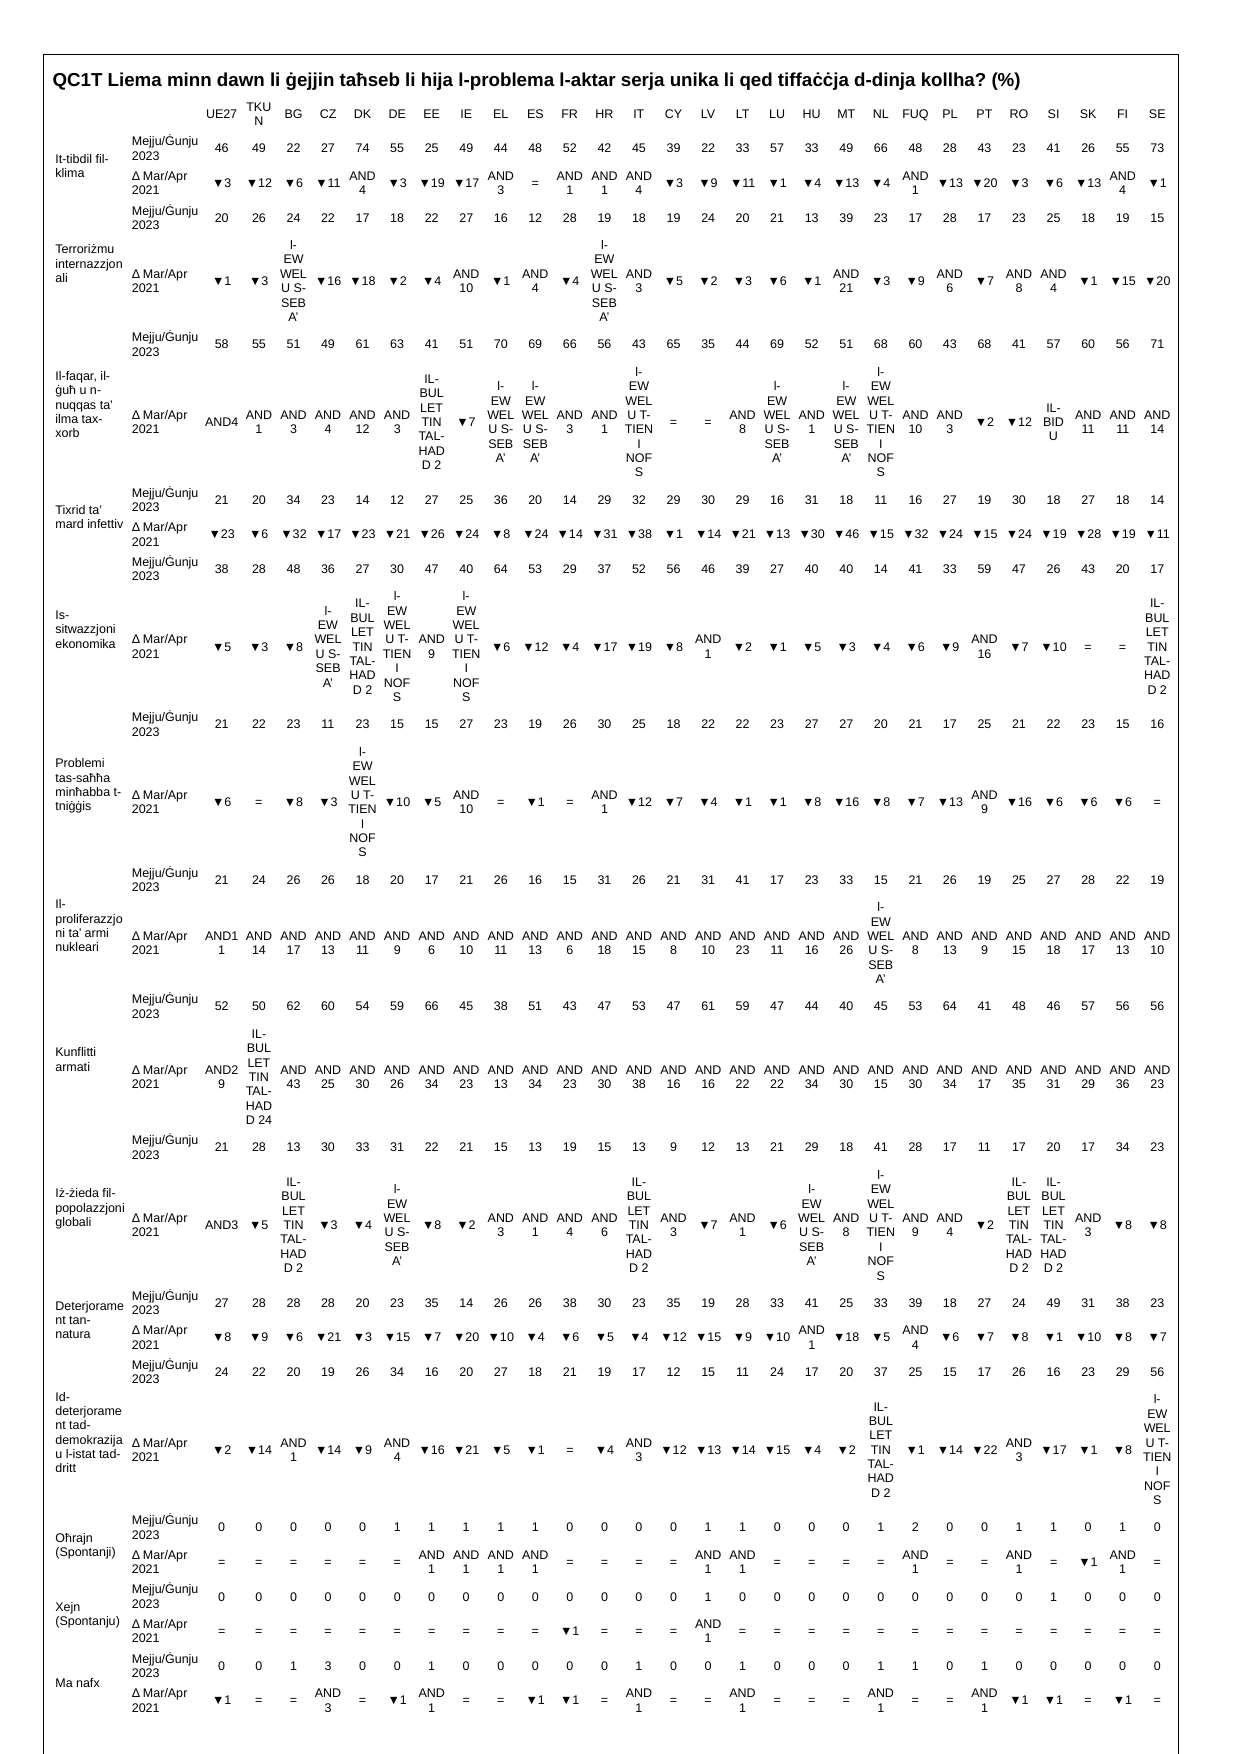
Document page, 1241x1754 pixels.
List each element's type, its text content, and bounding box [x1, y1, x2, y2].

table_cell 23 [1071, 707, 1105, 741]
table_cell ▼17 [449, 166, 483, 200]
table_cell Mejju/Ġunju 2023 [129, 1355, 201, 1389]
table_cell 28 [1071, 862, 1105, 897]
table_cell ▼1 [518, 1683, 552, 1717]
table_cell 26 [1036, 551, 1071, 586]
table_cell ▼20 [967, 166, 1001, 200]
table_cell 43 [552, 989, 587, 1023]
table_cell 48 [898, 131, 932, 166]
table_cell 17 [345, 200, 379, 235]
table_cell 17 [1071, 1130, 1105, 1164]
table_cell Il-faqar, il-ġuħ u n-nuqqas ta’ ilma tax-xorb [52, 327, 129, 482]
table_cell Δ Mar/Apr 2021 [129, 235, 201, 327]
table_cell AND34 [518, 1024, 552, 1130]
table_cell 33 [863, 1285, 898, 1320]
table_cell 23 [483, 707, 518, 741]
table_cell = [483, 1683, 518, 1717]
table_cell 13 [794, 200, 829, 235]
table_cell 0 [1105, 1648, 1140, 1683]
table_cell 22 [276, 131, 311, 166]
table_cell 52 [794, 327, 829, 361]
table_cell 12 [380, 482, 414, 517]
table_cell 27 [414, 482, 449, 517]
table_cell ▼21 [725, 517, 759, 551]
table_cell Ma nafx [52, 1648, 129, 1717]
table_cell l-EWWEL U S-SEBA’ [276, 235, 311, 327]
table_cell 35 [656, 1285, 691, 1320]
table_cell ▼4 [794, 1389, 829, 1510]
table_cell ▼3 [1001, 166, 1036, 200]
table_cell ▼17 [311, 517, 345, 551]
table_cell 20 [1105, 551, 1140, 586]
table_cell 38 [483, 989, 518, 1023]
table_cell = [552, 741, 587, 862]
table_cell 36 [483, 482, 518, 517]
table_cell 69 [518, 327, 552, 361]
table_cell AND4 [1036, 235, 1071, 327]
table_cell = [241, 1545, 276, 1579]
table_cell 33 [794, 131, 829, 166]
table_cell ▼15 [967, 517, 1001, 551]
table_cell Mejju/Ġunju 2023 [129, 1285, 201, 1320]
table_cell 68 [967, 327, 1001, 361]
table_cell Δ Mar/Apr 2021 [129, 166, 201, 200]
table_cell 30 [1001, 482, 1036, 517]
table_cell 0 [656, 1510, 691, 1544]
table_cell = [1001, 1614, 1036, 1648]
table_cell = [552, 1545, 587, 1579]
table_cell 56 [1140, 1355, 1174, 1389]
table_cell 19 [1140, 862, 1174, 897]
table_cell AND1 [587, 361, 621, 482]
table_cell 21 [201, 1130, 241, 1164]
table_cell 30 [311, 1130, 345, 1164]
table_cell 9 [656, 1130, 691, 1164]
table_cell 19 [967, 862, 1001, 897]
table_cell AND10 [449, 741, 483, 862]
table_cell 18 [1071, 200, 1105, 235]
table_cell 56 [656, 551, 691, 586]
table_cell 39 [656, 131, 691, 166]
table_cell ▼5 [656, 235, 691, 327]
table_cell AND1 [241, 361, 276, 482]
table_cell AND1 [794, 361, 829, 482]
table_cell AND9 [967, 897, 1001, 989]
table_cell 0 [621, 1510, 656, 1544]
table_cell ▼9 [933, 586, 967, 707]
table_cell 51 [449, 327, 483, 361]
table_cell 26 [483, 1285, 518, 1320]
table_cell ▼7 [691, 1165, 725, 1285]
table_cell 23 [863, 200, 898, 235]
table_cell 21 [898, 707, 932, 741]
table_cell Δ Mar/Apr 2021 [129, 517, 201, 551]
table_cell 0 [241, 1579, 276, 1614]
table_cell 1 [863, 1510, 898, 1544]
table_cell AND16 [967, 586, 1001, 707]
table_header DE [380, 96, 414, 131]
table_cell 64 [483, 551, 518, 586]
table_cell 18 [1105, 482, 1140, 517]
table_cell 28 [241, 551, 276, 586]
table_cell = [380, 1545, 414, 1579]
table_cell ▼1 [552, 1614, 587, 1648]
table_cell ▼3 [725, 235, 759, 327]
table_cell 40 [829, 989, 863, 1023]
table_cell 1 [1105, 1510, 1140, 1544]
table_cell Deterjorament tan-natura [52, 1285, 129, 1354]
table_cell 13 [276, 1130, 311, 1164]
table_cell AND4 [1105, 166, 1140, 200]
table_cell AND4 [380, 1389, 414, 1510]
table_cell 35 [691, 327, 725, 361]
table_cell 28 [311, 1285, 345, 1320]
table_cell 20 [380, 862, 414, 897]
table_cell 0 [1105, 1579, 1140, 1614]
table_cell 0 [760, 1579, 794, 1614]
table_cell 69 [760, 327, 794, 361]
table_cell AND10 [1140, 897, 1174, 989]
table_cell 30 [587, 707, 621, 741]
table_cell 32 [621, 482, 656, 517]
table_cell AND11 [201, 897, 241, 989]
table_cell AND1 [621, 1683, 656, 1717]
table_cell 17 [933, 1130, 967, 1164]
table_cell 27 [449, 200, 483, 235]
table_cell AND1 [725, 1545, 759, 1579]
table_cell = [794, 1545, 829, 1579]
table_cell ▼20 [449, 1320, 483, 1354]
table_cell 16 [898, 482, 932, 517]
table_cell 0 [414, 1579, 449, 1614]
table_cell 46 [1036, 989, 1071, 1023]
table_cell 0 [933, 1648, 967, 1683]
table_cell Mejju/Ġunju 2023 [129, 1579, 201, 1614]
table_cell 22 [1105, 862, 1140, 897]
table_cell l-EWWEL U T-TIENI NOFS [380, 586, 414, 707]
table_cell 20 [345, 1285, 379, 1320]
table_cell AND22 [760, 1024, 794, 1130]
table_cell 0 [587, 1579, 621, 1614]
table_cell 40 [794, 551, 829, 586]
table_cell 18 [380, 200, 414, 235]
table_cell ▼1 [898, 1389, 932, 1510]
table_cell IL-BULLETTIN TAL-HADD 2 [276, 1165, 311, 1285]
table_cell = [241, 1614, 276, 1648]
table_cell l-EWWEL U T-TIENI NOFS [863, 1165, 898, 1285]
table_cell AND3 [1071, 1165, 1105, 1285]
table_cell ▼6 [276, 166, 311, 200]
table_cell 0 [1140, 1579, 1174, 1614]
table_header EL [483, 96, 518, 131]
table_cell ▼5 [863, 1320, 898, 1354]
table_cell ▼13 [933, 741, 967, 862]
table_cell 0 [829, 1579, 863, 1614]
table_cell 45 [621, 131, 656, 166]
table_cell 0 [691, 1648, 725, 1683]
table_cell 29 [1105, 1355, 1140, 1389]
table_cell AND34 [933, 1024, 967, 1130]
table_cell Mejju/Ġunju 2023 [129, 1510, 201, 1544]
table_cell 28 [276, 1285, 311, 1320]
table_cell 62 [276, 989, 311, 1023]
table_cell AND15 [621, 897, 656, 989]
table_cell AND1 [794, 1320, 829, 1354]
table_cell 34 [276, 482, 311, 517]
table_cell ▼4 [863, 166, 898, 200]
table_cell = [518, 1614, 552, 1648]
table_cell AND18 [587, 897, 621, 989]
table_cell 1 [380, 1510, 414, 1544]
table_cell = [276, 1683, 311, 1717]
table_cell AND13 [933, 897, 967, 989]
table_cell 24 [691, 200, 725, 235]
table_header PT [967, 96, 1001, 131]
table_cell ▼13 [691, 1389, 725, 1510]
table_cell 0 [345, 1510, 379, 1544]
table_cell 50 [241, 989, 276, 1023]
table_cell IL-BULLETTIN TAL-HADD 24 [241, 1024, 276, 1130]
table_cell ▼18 [345, 235, 379, 327]
table_cell ▼14 [552, 517, 587, 551]
table_cell IL-BULLETTIN TAL-HADD 2 [621, 1165, 656, 1285]
table_cell ▼4 [518, 1320, 552, 1354]
table_cell = [829, 1614, 863, 1648]
table_header [52, 96, 129, 131]
table_cell l-EWWEL U S-SEBA’ [760, 361, 794, 482]
table_cell ▼1 [1071, 1545, 1105, 1579]
table_cell 17 [898, 200, 932, 235]
table_cell 52 [201, 989, 241, 1023]
table_cell ▼16 [311, 235, 345, 327]
table_cell ▼7 [656, 741, 691, 862]
table_cell = [311, 1614, 345, 1648]
table_cell 25 [1001, 862, 1036, 897]
table_cell IL-BULLETTIN TAL-HADD 2 [1036, 1165, 1071, 1285]
table_cell l-EWWEL U T-TIENI NOFS [621, 361, 656, 482]
table_cell 21 [552, 1355, 587, 1389]
table_header ES [518, 96, 552, 131]
table_cell 0 [1071, 1648, 1105, 1683]
table_cell ▼14 [725, 1389, 759, 1510]
table_cell = [276, 1614, 311, 1648]
table_cell Mejju/Ġunju 2023 [129, 200, 201, 235]
table_cell AND3 [201, 1165, 241, 1285]
table_cell AND3 [552, 361, 587, 482]
table_cell AND6 [414, 897, 449, 989]
table_cell 47 [1001, 551, 1036, 586]
table_cell 27 [201, 1285, 241, 1320]
table_cell 29 [794, 1130, 829, 1164]
table_cell l-EWWEL U S-SEBA’ [587, 235, 621, 327]
table_cell 1 [483, 1510, 518, 1544]
table_cell ▼6 [760, 235, 794, 327]
table_cell ▼3 [863, 235, 898, 327]
table_cell 0 [587, 1648, 621, 1683]
table_cell ▼8 [1105, 1165, 1140, 1285]
table_cell = [1071, 1614, 1105, 1648]
table_cell 27 [483, 1355, 518, 1389]
table_cell 17 [933, 707, 967, 741]
table_cell 23 [1140, 1285, 1174, 1320]
table_cell ▼3 [241, 586, 276, 707]
table_cell AND1 [518, 1545, 552, 1579]
table_cell Δ Mar/Apr 2021 [129, 1320, 201, 1354]
table_cell ▼1 [1071, 1389, 1105, 1510]
table_cell ▼1 [1140, 166, 1174, 200]
table_cell 23 [621, 1285, 656, 1320]
table_header IT [621, 96, 656, 131]
table_cell ▼2 [725, 586, 759, 707]
table_header FR [552, 96, 587, 131]
table_cell = [483, 741, 518, 862]
table_cell 49 [241, 131, 276, 166]
table_cell AND4 [345, 166, 379, 200]
table_cell 59 [725, 989, 759, 1023]
table_cell AND23 [1140, 1024, 1174, 1130]
table_header EE [414, 96, 449, 131]
table_cell 23 [760, 707, 794, 741]
table_cell 15 [414, 707, 449, 741]
table_header PL [933, 96, 967, 131]
table_cell 1 [276, 1648, 311, 1683]
table_cell 31 [380, 1130, 414, 1164]
table_cell 41 [1001, 327, 1036, 361]
table_cell ▼1 [1001, 1683, 1036, 1717]
table_cell 43 [621, 327, 656, 361]
table_cell ▼4 [552, 235, 587, 327]
table_cell AND4 [311, 361, 345, 482]
table_cell ▼7 [1140, 1320, 1174, 1354]
table_cell 17 [967, 1355, 1001, 1389]
table_cell ▼10 [1071, 1320, 1105, 1354]
table_cell = [201, 1545, 241, 1579]
table_cell 22 [241, 707, 276, 741]
table_cell 33 [725, 131, 759, 166]
table_cell ▼21 [380, 517, 414, 551]
table_cell 15 [483, 1130, 518, 1164]
table_cell = [933, 1545, 967, 1579]
table_cell 33 [829, 862, 863, 897]
table_cell 18 [345, 862, 379, 897]
table_cell 0 [760, 1510, 794, 1544]
table_cell AND1 [725, 1165, 759, 1285]
table_cell AND3 [276, 361, 311, 482]
table_cell 0 [380, 1579, 414, 1614]
table_cell IL-BULLETTIN TAL-HADD 2 [414, 361, 449, 482]
table_cell 21 [898, 862, 932, 897]
table_header SK [1071, 96, 1105, 131]
table_cell l-EWWEL U S-SEBA’ [863, 897, 898, 989]
table_cell 0 [1140, 1648, 1174, 1683]
table_cell AND30 [829, 1024, 863, 1130]
table_cell 11 [725, 1355, 759, 1389]
table_cell 18 [829, 482, 863, 517]
table_cell 57 [760, 131, 794, 166]
table_cell ▼3 [201, 166, 241, 200]
table_cell 22 [311, 200, 345, 235]
table_cell 63 [380, 327, 414, 361]
table_cell Δ Mar/Apr 2021 [129, 1165, 201, 1285]
table_cell AND1 [691, 586, 725, 707]
table_cell l-EWWEL U S-SEBA’ [483, 361, 518, 482]
table_cell ▼3 [241, 235, 276, 327]
table_cell = [1105, 586, 1140, 707]
table_cell 39 [829, 200, 863, 235]
table_cell ▼3 [311, 741, 345, 862]
table_cell ▼8 [414, 1165, 449, 1285]
table_cell 20 [201, 200, 241, 235]
table_cell = [587, 1683, 621, 1717]
table_cell ▼4 [621, 1320, 656, 1354]
table_cell IL-BULLETTIN TAL-HADD 2 [345, 586, 379, 707]
table_cell Δ Mar/Apr 2021 [129, 586, 201, 707]
table_cell ▼1 [552, 1683, 587, 1717]
table_cell ▼7 [967, 1320, 1001, 1354]
table_cell ▼1 [201, 235, 241, 327]
table_cell ▼5 [414, 741, 449, 862]
table_cell l-EWWEL U T-TIENI NOFS [1140, 1389, 1174, 1510]
table_cell ▼12 [1001, 361, 1036, 482]
table_cell = [1105, 1614, 1140, 1648]
table_cell ▼10 [483, 1320, 518, 1354]
table_cell 27 [311, 131, 345, 166]
table_cell 38 [1105, 1285, 1140, 1320]
table_cell 17 [1001, 1130, 1036, 1164]
table_cell 41 [414, 327, 449, 361]
table_cell 0 [241, 1510, 276, 1544]
table_cell 38 [552, 1285, 587, 1320]
table_cell = [621, 1614, 656, 1648]
table_cell AND35 [1001, 1024, 1036, 1130]
table_cell 21 [760, 200, 794, 235]
table_cell ▼5 [794, 586, 829, 707]
table_cell = [691, 1683, 725, 1717]
table_cell 41 [725, 862, 759, 897]
table_cell 0 [276, 1579, 311, 1614]
table_cell 18 [621, 200, 656, 235]
table_cell Mejju/Ġunju 2023 [129, 862, 201, 897]
table_cell 24 [1001, 1285, 1036, 1320]
table_cell 22 [725, 707, 759, 741]
table_cell ▼21 [311, 1320, 345, 1354]
table_cell AND1 [414, 1545, 449, 1579]
table_cell AND3 [380, 361, 414, 482]
table_cell 14 [1140, 482, 1174, 517]
table_cell AND29 [1071, 1024, 1105, 1130]
table_cell 36 [311, 551, 345, 586]
table_cell ▼28 [1071, 517, 1105, 551]
table_cell 15 [587, 1130, 621, 1164]
table_cell 54 [345, 989, 379, 1023]
table_cell 25 [967, 707, 1001, 741]
table_cell 16 [1140, 707, 1174, 741]
table_cell ▼11 [311, 166, 345, 200]
table_cell l-EWWEL U S-SEBA’ [518, 361, 552, 482]
table_cell 56 [1105, 989, 1140, 1023]
table_cell 11 [311, 707, 345, 741]
table_cell 39 [898, 1285, 932, 1320]
table_cell 26 [276, 862, 311, 897]
table_cell AND9 [414, 586, 449, 707]
table_cell 41 [898, 551, 932, 586]
table_cell 55 [241, 327, 276, 361]
table_cell ▼7 [449, 361, 483, 482]
table_cell AND8 [725, 361, 759, 482]
table_header LT [725, 96, 759, 131]
table_cell 24 [276, 200, 311, 235]
table_cell AND1 [1001, 1545, 1036, 1579]
table_cell AND17 [1071, 897, 1105, 989]
table_cell AND1 [691, 1614, 725, 1648]
table_cell 21 [201, 707, 241, 741]
table_cell AND3 [483, 166, 518, 200]
table_cell 41 [967, 989, 1001, 1023]
table_cell = [414, 1614, 449, 1648]
table_cell Mejju/Ġunju 2023 [129, 551, 201, 586]
table_cell AND1 [967, 1683, 1001, 1717]
table_cell ▼10 [1036, 586, 1071, 707]
table_cell AND4 [933, 1165, 967, 1285]
table_cell ▼8 [483, 517, 518, 551]
table_cell = [1071, 1683, 1105, 1717]
table_cell 22 [691, 131, 725, 166]
table_cell ▼24 [518, 517, 552, 551]
table_cell 26 [241, 200, 276, 235]
table_cell 0 [483, 1648, 518, 1683]
table_cell 0 [1001, 1648, 1036, 1683]
table_cell ▼12 [241, 166, 276, 200]
table_cell 61 [691, 989, 725, 1023]
table_cell 0 [380, 1648, 414, 1683]
table_cell It-tibdil fil-klima [52, 131, 129, 200]
table_cell = [1036, 1545, 1071, 1579]
table_cell ▼14 [241, 1389, 276, 1510]
table_cell AND3 [656, 1165, 691, 1285]
table_cell 2 [898, 1510, 932, 1544]
table_cell 1 [414, 1648, 449, 1683]
table_cell 21 [449, 862, 483, 897]
table_cell Id-deterjorament tad-demokrazija u l-istat tad-dritt [52, 1355, 129, 1510]
table_cell 0 [201, 1510, 241, 1544]
table_cell ▼16 [414, 1389, 449, 1510]
table_cell 15 [691, 1355, 725, 1389]
table_cell ▼32 [898, 517, 932, 551]
table_cell 44 [794, 989, 829, 1023]
table_cell 27 [794, 707, 829, 741]
table_cell 25 [829, 1285, 863, 1320]
table_cell = [933, 1683, 967, 1717]
table_cell 20 [863, 707, 898, 741]
table_cell = [933, 1614, 967, 1648]
table_cell 0 [345, 1648, 379, 1683]
table_cell 26 [345, 1355, 379, 1389]
table_cell 0 [1036, 1648, 1071, 1683]
table_cell 0 [933, 1579, 967, 1614]
text QC1T Liema minn dawn li ġejjin taħseb li hija l-problema l-aktar serja unika li qed tiffaċċja d-dinja kollha? (%) [52, 69, 1169, 91]
table_cell 20 [1036, 1130, 1071, 1164]
table_cell ▼8 [201, 1320, 241, 1354]
table_cell 14 [863, 551, 898, 586]
table_cell = [241, 741, 276, 862]
table_cell 0 [276, 1510, 311, 1544]
table_cell ▼3 [829, 586, 863, 707]
table_cell 1 [725, 1510, 759, 1544]
table_cell 0 [449, 1579, 483, 1614]
table_cell ▼12 [656, 1320, 691, 1354]
table_cell 22 [241, 1355, 276, 1389]
table_cell 51 [276, 327, 311, 361]
table_cell ▼8 [276, 741, 311, 862]
table_cell = [656, 1545, 691, 1579]
table_cell ▼16 [1001, 741, 1036, 862]
table_cell 43 [933, 327, 967, 361]
table_cell 23 [1001, 200, 1036, 235]
table_cell 37 [587, 551, 621, 586]
table_cell 74 [345, 131, 379, 166]
table_cell AND1 [725, 1683, 759, 1717]
table_cell 13 [725, 1130, 759, 1164]
table_cell ▼16 [829, 741, 863, 862]
table_cell ▼2 [449, 1165, 483, 1285]
table_cell 16 [483, 200, 518, 235]
table_cell 49 [1036, 1285, 1071, 1320]
table_cell ▼15 [863, 517, 898, 551]
table_cell 33 [760, 1285, 794, 1320]
table_cell 56 [587, 327, 621, 361]
table_cell ▼7 [898, 741, 932, 862]
table_cell 33 [345, 1130, 379, 1164]
table_cell 0 [345, 1579, 379, 1614]
table_cell 66 [552, 327, 587, 361]
table_cell ▼21 [449, 1389, 483, 1510]
table_cell ▼9 [898, 235, 932, 327]
table_cell 0 [967, 1579, 1001, 1614]
table_cell IL-BIDU [1036, 361, 1071, 482]
table_cell AND31 [1036, 1024, 1071, 1130]
table_header RO [1001, 96, 1036, 131]
table_header DK [345, 96, 379, 131]
table_cell 58 [201, 327, 241, 361]
table_cell ▼2 [967, 361, 1001, 482]
table_cell ▼18 [829, 1320, 863, 1354]
table_cell ▼1 [1036, 1683, 1071, 1717]
table_cell 27 [829, 707, 863, 741]
table_cell ▼14 [933, 1389, 967, 1510]
table_cell = [760, 1614, 794, 1648]
table_cell Δ Mar/Apr 2021 [129, 1614, 201, 1648]
table_cell 27 [760, 551, 794, 586]
table_cell 0 [725, 1579, 759, 1614]
table_cell AND1 [483, 1545, 518, 1579]
table_cell 48 [276, 551, 311, 586]
table_cell AND22 [725, 1024, 759, 1130]
table_cell 15 [1105, 707, 1140, 741]
table_cell ▼19 [414, 166, 449, 200]
table_cell 0 [794, 1510, 829, 1544]
table_cell AND23 [725, 897, 759, 989]
table_cell AND29 [201, 1024, 241, 1130]
table_cell 27 [1071, 482, 1105, 517]
table_cell AND1 [898, 166, 932, 200]
table_cell ▼1 [1071, 235, 1105, 327]
table_cell AND34 [414, 1024, 449, 1130]
table_cell 23 [1140, 1130, 1174, 1164]
table_cell 0 [1071, 1579, 1105, 1614]
table_cell ▼15 [760, 1389, 794, 1510]
table_cell Terroriżmu internazzjonali [52, 200, 129, 327]
table_cell 0 [621, 1579, 656, 1614]
table_cell ▼1 [1105, 1683, 1140, 1717]
table_cell 30 [587, 1285, 621, 1320]
table_cell ▼1 [760, 741, 794, 862]
table_cell 0 [587, 1510, 621, 1544]
table_cell 22 [1036, 707, 1071, 741]
table_cell Mejju/Ġunju 2023 [129, 131, 201, 166]
table_cell = [587, 1545, 621, 1579]
table_cell 29 [656, 482, 691, 517]
table_cell ▼46 [829, 517, 863, 551]
table_cell 0 [1140, 1510, 1174, 1544]
table_cell 33 [933, 551, 967, 586]
table_cell ▼2 [691, 235, 725, 327]
table_cell 27 [449, 707, 483, 741]
table_cell 28 [241, 1130, 276, 1164]
table_cell 47 [760, 989, 794, 1023]
table_cell AND4 [518, 235, 552, 327]
table_cell 16 [760, 482, 794, 517]
table_cell ▼19 [1036, 517, 1071, 551]
table_cell 31 [794, 482, 829, 517]
table_cell 71 [1140, 327, 1174, 361]
table_cell = [760, 1683, 794, 1717]
table_cell 28 [241, 1285, 276, 1320]
table_cell AND13 [518, 897, 552, 989]
table_cell = [1140, 1545, 1174, 1579]
table_cell ▼7 [1001, 586, 1036, 707]
table_cell 28 [933, 200, 967, 235]
table_cell 15 [933, 1355, 967, 1389]
table_cell AND14 [241, 897, 276, 989]
table_cell 65 [656, 327, 691, 361]
table_cell ▼1 [201, 1683, 241, 1717]
table_cell ▼32 [276, 517, 311, 551]
table_cell AND3 [311, 1683, 345, 1717]
table_cell Oħrajn (Spontanji) [52, 1510, 129, 1579]
table_cell Mejju/Ġunju 2023 [129, 707, 201, 741]
table_cell AND4 [621, 166, 656, 200]
table_cell AND11 [1105, 361, 1140, 482]
table_cell AND9 [898, 1165, 932, 1285]
table_cell ▼12 [656, 1389, 691, 1510]
table_cell 40 [829, 551, 863, 586]
table_cell ▼2 [201, 1389, 241, 1510]
table_cell 48 [518, 131, 552, 166]
table_cell = [725, 1614, 759, 1648]
table_cell 15 [380, 707, 414, 741]
table_cell AND12 [345, 361, 379, 482]
table_cell AND3 [621, 235, 656, 327]
table_cell ▼11 [725, 166, 759, 200]
table_cell 0 [794, 1648, 829, 1683]
table_cell 17 [794, 1355, 829, 1389]
table_cell ▼6 [1036, 741, 1071, 862]
table_header LV [691, 96, 725, 131]
table_cell AND1 [414, 1683, 449, 1717]
table_cell 28 [898, 1130, 932, 1164]
table_header FI [1105, 96, 1140, 131]
table_cell = [829, 1683, 863, 1717]
table_cell AND9 [380, 897, 414, 989]
table_cell 61 [345, 327, 379, 361]
table_cell 26 [621, 862, 656, 897]
table_cell 49 [311, 327, 345, 361]
table_cell ▼15 [691, 1320, 725, 1354]
table_cell Δ Mar/Apr 2021 [129, 741, 201, 862]
table_cell 23 [794, 862, 829, 897]
table_cell 19 [691, 1285, 725, 1320]
table_cell 47 [656, 989, 691, 1023]
table_cell 1 [967, 1648, 1001, 1683]
table_cell AND1 [898, 1545, 932, 1579]
table_cell = [898, 1683, 932, 1717]
table_cell ▼4 [345, 1165, 379, 1285]
table_cell 55 [1105, 131, 1140, 166]
table_cell = [967, 1614, 1001, 1648]
table_cell 28 [933, 131, 967, 166]
table_cell = [380, 1614, 414, 1648]
table_cell IL-BULLETTIN TAL-HADD 2 [863, 1389, 898, 1510]
table_cell ▼8 [1105, 1389, 1140, 1510]
table_cell = [967, 1545, 1001, 1579]
table_cell AND15 [863, 1024, 898, 1130]
table_cell 0 [552, 1648, 587, 1683]
table_cell = [1071, 586, 1105, 707]
table_cell 22 [414, 200, 449, 235]
table_cell 59 [380, 989, 414, 1023]
table_cell l-EWWEL U S-SEBA’ [380, 1165, 414, 1285]
table_cell 0 [483, 1579, 518, 1614]
table_cell ▼12 [518, 586, 552, 707]
table_cell = [621, 1545, 656, 1579]
table_cell l-EWWEL U S-SEBA’ [829, 361, 863, 482]
table_cell 21 [201, 482, 241, 517]
table_cell AND3 [933, 361, 967, 482]
table_cell = [449, 1614, 483, 1648]
table_cell 20 [518, 482, 552, 517]
table_cell AND8 [1001, 235, 1036, 327]
table_cell 20 [449, 1355, 483, 1389]
table_cell 1 [691, 1510, 725, 1544]
table_cell = [863, 1614, 898, 1648]
table_cell 31 [1071, 1285, 1105, 1320]
table_cell 26 [1001, 1355, 1036, 1389]
table_cell ▼24 [449, 517, 483, 551]
table_cell 0 [201, 1648, 241, 1683]
table_header TKUN [241, 96, 276, 131]
table_cell AND9 [967, 741, 1001, 862]
table_cell 1 [1036, 1510, 1071, 1544]
table_cell ▼38 [621, 517, 656, 551]
table_cell 55 [380, 131, 414, 166]
table_cell 0 [449, 1648, 483, 1683]
table_cell 0 [311, 1579, 345, 1614]
table_cell ▼3 [311, 1165, 345, 1285]
table_cell ▼3 [656, 166, 691, 200]
table_cell = [345, 1614, 379, 1648]
table_cell 15 [1140, 200, 1174, 235]
table_cell ▼17 [587, 586, 621, 707]
table_cell 51 [829, 327, 863, 361]
table_cell ▼1 [725, 741, 759, 862]
table_cell ▼1 [656, 517, 691, 551]
table_cell ▼24 [1001, 517, 1036, 551]
table_cell = [1140, 741, 1174, 862]
table_cell AND8 [656, 897, 691, 989]
table_header UE27 [201, 96, 241, 131]
table_cell AND1 [449, 1545, 483, 1579]
table_cell 11 [967, 1130, 1001, 1164]
table_cell ▼8 [1001, 1320, 1036, 1354]
table_cell AND10 [898, 361, 932, 482]
table_cell AND13 [1105, 897, 1140, 989]
table_cell 23 [380, 1285, 414, 1320]
table_cell = [518, 166, 552, 200]
table_cell 29 [552, 551, 587, 586]
table_cell ▼1 [518, 1389, 552, 1510]
table_cell 43 [967, 131, 1001, 166]
table_cell 17 [621, 1355, 656, 1389]
table_cell 26 [311, 862, 345, 897]
table_cell 60 [898, 327, 932, 361]
table_cell 0 [967, 1510, 1001, 1544]
table_cell 12 [518, 200, 552, 235]
table_cell 1 [621, 1648, 656, 1683]
table_cell = [863, 1545, 898, 1579]
table_cell Mejju/Ġunju 2023 [129, 327, 201, 361]
table_cell ▼10 [760, 1320, 794, 1354]
table_cell AND8 [829, 1165, 863, 1285]
table_cell ▼2 [829, 1389, 863, 1510]
table_cell 27 [933, 482, 967, 517]
table_cell AND3 [1001, 1389, 1036, 1510]
table_cell ▼4 [863, 586, 898, 707]
table_cell ▼6 [483, 586, 518, 707]
table_cell Δ Mar/Apr 2021 [129, 897, 201, 989]
table_cell 26 [518, 1285, 552, 1320]
table_cell 0 [829, 1510, 863, 1544]
table_cell ▼8 [656, 586, 691, 707]
table_cell 52 [552, 131, 587, 166]
table_cell 0 [1071, 1510, 1105, 1544]
table_cell 19 [967, 482, 1001, 517]
table_cell AND16 [794, 897, 829, 989]
table_cell 39 [725, 551, 759, 586]
table_cell 44 [483, 131, 518, 166]
table_cell 1 [449, 1510, 483, 1544]
table_cell AND4 [552, 1165, 587, 1285]
table_cell 15 [863, 862, 898, 897]
table_cell 17 [967, 200, 1001, 235]
table_cell 47 [587, 989, 621, 1023]
table_cell ▼2 [967, 1165, 1001, 1285]
table_cell ▼26 [414, 517, 449, 551]
table_cell AND30 [345, 1024, 379, 1130]
table_cell 14 [449, 1285, 483, 1320]
table_cell 1 [863, 1648, 898, 1683]
table_cell AND1 [276, 1389, 311, 1510]
table_cell AND10 [449, 897, 483, 989]
table_cell 23 [1001, 131, 1036, 166]
table_cell ▼5 [201, 586, 241, 707]
table_cell 30 [380, 551, 414, 586]
table_cell 23 [311, 482, 345, 517]
table_cell 1 [1001, 1510, 1036, 1544]
table_cell 16 [518, 862, 552, 897]
table_cell 1 [691, 1579, 725, 1614]
table_cell Δ Mar/Apr 2021 [129, 1683, 201, 1717]
table_cell ▼1 [518, 741, 552, 862]
table_cell 0 [1001, 1579, 1036, 1614]
table_cell ▼19 [621, 586, 656, 707]
table_cell Δ Mar/Apr 2021 [129, 361, 201, 482]
table_cell 13 [518, 1130, 552, 1164]
table_cell ▼4 [587, 1389, 621, 1510]
table_cell 26 [552, 707, 587, 741]
table_cell 20 [276, 1355, 311, 1389]
table_cell ▼15 [1105, 235, 1140, 327]
table_cell ▼4 [794, 166, 829, 200]
table_cell 41 [1036, 131, 1071, 166]
table_cell Il-proliferazzjoni ta’ armi nukleari [52, 862, 129, 989]
table_cell ▼3 [345, 1320, 379, 1354]
table_cell ▼13 [933, 166, 967, 200]
table_cell 46 [691, 551, 725, 586]
table_cell AND11 [760, 897, 794, 989]
table_cell ▼4 [552, 586, 587, 707]
table_cell ▼5 [241, 1165, 276, 1285]
table_cell 53 [621, 989, 656, 1023]
table_header HU [794, 96, 829, 131]
table_cell = [898, 1614, 932, 1648]
table_cell 37 [863, 1355, 898, 1389]
table_cell AND18 [1036, 897, 1071, 989]
table_header NL [863, 96, 898, 131]
table_cell AND36 [1105, 1024, 1140, 1130]
table_cell ▼2 [380, 235, 414, 327]
table_cell ▼14 [691, 517, 725, 551]
table_cell 0 [241, 1648, 276, 1683]
table_cell Δ Mar/Apr 2021 [129, 1024, 201, 1130]
table_cell = [794, 1683, 829, 1717]
table_cell 23 [345, 707, 379, 741]
table_cell ▼1 [483, 235, 518, 327]
table_cell 0 [518, 1579, 552, 1614]
table_cell AND26 [829, 897, 863, 989]
table_cell 40 [449, 551, 483, 586]
table_cell ▼5 [483, 1389, 518, 1510]
table_header BG [276, 96, 311, 131]
table_cell 48 [1001, 989, 1036, 1023]
table_cell 23 [276, 707, 311, 741]
table_cell 19 [552, 1130, 587, 1164]
table_cell = [760, 1545, 794, 1579]
table_cell 18 [656, 707, 691, 741]
table_cell 26 [483, 862, 518, 897]
table_cell 49 [829, 131, 863, 166]
table_cell ▼6 [276, 1320, 311, 1354]
table_cell 17 [1140, 551, 1174, 586]
table_cell 31 [587, 862, 621, 897]
table_header IE [449, 96, 483, 131]
table_cell AND23 [449, 1024, 483, 1130]
table_cell 41 [863, 1130, 898, 1164]
table_cell 24 [760, 1355, 794, 1389]
table_cell ▼15 [380, 1320, 414, 1354]
table_cell AND6 [933, 235, 967, 327]
table_cell ▼1 [760, 586, 794, 707]
table_cell IL-BULLETTIN TAL-HADD 2 [1140, 586, 1174, 707]
table_cell 19 [587, 200, 621, 235]
table_cell 0 [863, 1579, 898, 1614]
table_cell 14 [552, 482, 587, 517]
table_cell 66 [863, 131, 898, 166]
table_cell 16 [414, 1355, 449, 1389]
table_cell 68 [863, 327, 898, 361]
table_cell ▼9 [345, 1389, 379, 1510]
table_cell AND1 [518, 1165, 552, 1285]
table_cell Mejju/Ġunju 2023 [129, 989, 201, 1023]
table_cell 56 [1140, 989, 1174, 1023]
table_cell 14 [345, 482, 379, 517]
table_cell ▼1 [380, 1683, 414, 1717]
table_cell 57 [1071, 989, 1105, 1023]
table_cell 0 [552, 1510, 587, 1544]
table_cell ▼20 [1140, 235, 1174, 327]
table_cell Mejju/Ġunju 2023 [129, 1648, 201, 1683]
table_header CY [656, 96, 691, 131]
table_cell 59 [967, 551, 1001, 586]
table_cell AND16 [691, 1024, 725, 1130]
table_cell ▼13 [829, 166, 863, 200]
table_cell AND23 [552, 1024, 587, 1130]
table_cell 1 [414, 1510, 449, 1544]
table_cell 25 [898, 1355, 932, 1389]
table_cell AND30 [898, 1024, 932, 1130]
table_cell ▼7 [967, 235, 1001, 327]
table_cell 34 [380, 1355, 414, 1389]
table_cell 25 [414, 131, 449, 166]
table_cell 18 [829, 1130, 863, 1164]
table_cell ▼23 [345, 517, 379, 551]
table_cell 30 [691, 482, 725, 517]
table_cell ▼8 [1105, 1320, 1140, 1354]
table_cell AND14 [1140, 361, 1174, 482]
table_cell 28 [552, 200, 587, 235]
table_cell = [691, 361, 725, 482]
table_cell 45 [449, 989, 483, 1023]
table_cell 60 [311, 989, 345, 1023]
table_cell 11 [863, 482, 898, 517]
table_cell 47 [414, 551, 449, 586]
table_cell 60 [1071, 327, 1105, 361]
table_cell ▼19 [1105, 517, 1140, 551]
table_cell ▼6 [1036, 166, 1071, 200]
table_cell 70 [483, 327, 518, 361]
table_cell 20 [725, 200, 759, 235]
table_cell 0 [829, 1648, 863, 1683]
table_cell AND11 [345, 897, 379, 989]
table_cell AND15 [1001, 897, 1036, 989]
table_cell AND1 [587, 741, 621, 862]
table_cell ▼9 [691, 166, 725, 200]
table_cell ▼22 [967, 1389, 1001, 1510]
table_cell Mejju/Ġunju 2023 [129, 482, 201, 517]
table_cell = [241, 1683, 276, 1717]
table_cell 16 [1036, 1355, 1071, 1389]
table_cell = [483, 1614, 518, 1648]
table_cell 19 [311, 1355, 345, 1389]
table_cell 0 [760, 1648, 794, 1683]
table_header [129, 96, 201, 131]
table_cell 0 [794, 1579, 829, 1614]
table_cell AND21 [829, 235, 863, 327]
table_cell AND13 [311, 897, 345, 989]
table_cell = [345, 1545, 379, 1579]
table_cell 73 [1140, 131, 1174, 166]
table_cell ▼12 [621, 741, 656, 862]
table_cell 21 [1001, 707, 1036, 741]
table_cell 22 [414, 1130, 449, 1164]
table_cell 24 [241, 862, 276, 897]
table_cell AND11 [483, 897, 518, 989]
table_cell = [1036, 1614, 1071, 1648]
table_cell AND1 [587, 166, 621, 200]
table_cell 12 [656, 1355, 691, 1389]
table_cell 44 [725, 327, 759, 361]
table_cell ▼6 [1105, 741, 1140, 862]
table_cell AND1 [863, 1683, 898, 1717]
table_cell 1 [1036, 1579, 1071, 1614]
table_cell Problemi tas-saħħa minħabba t-tniġġis [52, 707, 129, 862]
table_cell 25 [1036, 200, 1071, 235]
table_cell 1 [898, 1648, 932, 1683]
table_cell = [345, 1683, 379, 1717]
table_cell 19 [518, 707, 552, 741]
table_cell AND3 [621, 1389, 656, 1510]
table_cell AND43 [276, 1024, 311, 1130]
table_cell 53 [518, 551, 552, 586]
table_cell 64 [933, 989, 967, 1023]
table_cell l-EWWEL U S-SEBA’ [311, 586, 345, 707]
table_cell 29 [725, 482, 759, 517]
table_cell AND17 [967, 1024, 1001, 1130]
table_cell = [311, 1545, 345, 1579]
table_cell = [201, 1614, 241, 1648]
table_cell AND10 [449, 235, 483, 327]
table_cell ▼8 [276, 586, 311, 707]
table_cell = [276, 1545, 311, 1579]
table_cell 1 [518, 1510, 552, 1544]
table_header FUQ [898, 96, 932, 131]
table_cell ▼6 [760, 1165, 794, 1285]
table_cell Δ Mar/Apr 2021 [129, 1545, 201, 1579]
table_cell 38 [201, 551, 241, 586]
table_cell Kunflitti armati [52, 989, 129, 1130]
table_cell 53 [898, 989, 932, 1023]
table_cell 13 [621, 1130, 656, 1164]
table_cell 24 [201, 1355, 241, 1389]
table_header LU [760, 96, 794, 131]
table_cell = [1140, 1683, 1174, 1717]
table_cell AND1 [1105, 1545, 1140, 1579]
table_cell 29 [587, 482, 621, 517]
table_cell 19 [1105, 200, 1140, 235]
table_cell 0 [933, 1510, 967, 1544]
table_cell AND1 [691, 1545, 725, 1579]
table_cell 51 [518, 989, 552, 1023]
table_cell 28 [725, 1285, 759, 1320]
table_header MT [829, 96, 863, 131]
table_cell ▼5 [587, 1320, 621, 1354]
table_cell ▼8 [863, 741, 898, 862]
table_cell Tixrid ta’ mard infettiv [52, 482, 129, 551]
table_cell ▼10 [380, 741, 414, 862]
table_cell ▼31 [587, 517, 621, 551]
table_cell l-EWWEL U T-TIENI NOFS [345, 741, 379, 862]
table_cell l-EWWEL U S-SEBA’ [794, 1165, 829, 1285]
table_cell 0 [656, 1579, 691, 1614]
table_cell AND4 [201, 361, 241, 482]
table_cell 0 [311, 1510, 345, 1544]
table_cell = [449, 1683, 483, 1717]
table_cell ▼1 [760, 166, 794, 200]
table_cell 18 [1036, 482, 1071, 517]
table_cell 27 [345, 551, 379, 586]
table_cell 12 [691, 1130, 725, 1164]
table_cell ▼9 [241, 1320, 276, 1354]
table_cell AND3 [483, 1165, 518, 1285]
table_cell 35 [414, 1285, 449, 1320]
table_cell 18 [518, 1355, 552, 1389]
table_cell ▼14 [311, 1389, 345, 1510]
table_cell ▼13 [1071, 166, 1105, 200]
table_cell Iż-żieda fil-popolazzjoni globali [52, 1130, 129, 1285]
table_cell 0 [552, 1579, 587, 1614]
table_cell 20 [829, 1355, 863, 1389]
table_cell AND6 [587, 1165, 621, 1285]
table_cell 0 [518, 1648, 552, 1683]
table_cell ▼11 [1140, 517, 1174, 551]
table_cell AND11 [1071, 361, 1105, 482]
table_cell 26 [933, 862, 967, 897]
table_cell 19 [656, 200, 691, 235]
table_cell AND25 [311, 1024, 345, 1130]
table_header SI [1036, 96, 1071, 131]
table_cell 22 [691, 707, 725, 741]
table_cell 19 [587, 1355, 621, 1389]
table_header SE [1140, 96, 1174, 131]
table_cell 57 [1036, 327, 1071, 361]
table_cell ▼6 [552, 1320, 587, 1354]
table_cell 17 [760, 862, 794, 897]
table_cell Mejju/Ġunju 2023 [129, 1130, 201, 1164]
table_cell 27 [1036, 862, 1071, 897]
table_cell AND34 [794, 1024, 829, 1130]
table_cell 21 [201, 862, 241, 897]
table_cell AND16 [656, 1024, 691, 1130]
table_cell IL-BULLETTIN TAL-HADD 2 [1001, 1165, 1036, 1285]
table_cell 21 [760, 1130, 794, 1164]
table_cell Is-sitwazzjoni ekonomika [52, 551, 129, 707]
table_cell = [656, 361, 691, 482]
table_cell AND30 [587, 1024, 621, 1130]
table_cell ▼8 [1140, 1165, 1174, 1285]
table_cell 49 [449, 131, 483, 166]
table_cell ▼1 [1036, 1320, 1071, 1354]
table_cell 46 [201, 131, 241, 166]
table_cell 31 [691, 862, 725, 897]
table_cell = [829, 1545, 863, 1579]
table_cell 20 [241, 482, 276, 517]
table_cell 1 [725, 1648, 759, 1683]
table_cell 27 [967, 1285, 1001, 1320]
table_cell AND10 [691, 897, 725, 989]
table_cell AND26 [380, 1024, 414, 1130]
table_cell Δ Mar/Apr 2021 [129, 1389, 201, 1510]
table_cell ▼23 [201, 517, 241, 551]
table_cell l-EWWEL U T-TIENI NOFS [863, 361, 898, 482]
table_cell 21 [449, 1130, 483, 1164]
table_cell 0 [656, 1648, 691, 1683]
table_cell AND1 [552, 166, 587, 200]
table_cell AND38 [621, 1024, 656, 1130]
table_cell 18 [933, 1285, 967, 1320]
table_cell ▼9 [725, 1320, 759, 1354]
table_cell 26 [1071, 131, 1105, 166]
table_cell ▼4 [414, 235, 449, 327]
table_cell ▼8 [794, 741, 829, 862]
table_cell 43 [1071, 551, 1105, 586]
table_cell 25 [449, 482, 483, 517]
table_cell 0 [201, 1579, 241, 1614]
table_cell 34 [1105, 1130, 1140, 1164]
table_cell ▼6 [933, 1320, 967, 1354]
table_cell = [794, 1614, 829, 1648]
table_cell 0 [898, 1579, 932, 1614]
table_cell AND6 [552, 897, 587, 989]
table_cell = [656, 1614, 691, 1648]
table_cell AND17 [276, 897, 311, 989]
table_cell = [587, 1614, 621, 1648]
table_cell ▼30 [794, 517, 829, 551]
table_cell 66 [414, 989, 449, 1023]
table_cell 15 [552, 862, 587, 897]
table_cell 23 [1071, 1355, 1105, 1389]
table_cell AND4 [898, 1320, 932, 1354]
table_cell l-EWWEL U T-TIENI NOFS [449, 586, 483, 707]
table_cell ▼6 [1071, 741, 1105, 862]
table_cell = [656, 1683, 691, 1717]
table_cell ▼6 [201, 741, 241, 862]
table_cell ▼4 [691, 741, 725, 862]
table_cell ▼7 [414, 1320, 449, 1354]
table_cell AND8 [898, 897, 932, 989]
table_cell 25 [621, 707, 656, 741]
table_cell Xejn (Spontanju) [52, 1579, 129, 1648]
table_cell ▼6 [898, 586, 932, 707]
table_cell 56 [1105, 327, 1140, 361]
table_cell 45 [863, 989, 898, 1023]
table_cell 52 [621, 551, 656, 586]
table_cell 21 [656, 862, 691, 897]
table_cell = [552, 1389, 587, 1510]
table_cell 3 [311, 1648, 345, 1683]
table_cell ▼17 [1036, 1389, 1071, 1510]
table_cell ▼1 [794, 235, 829, 327]
table_cell AND13 [483, 1024, 518, 1130]
table_cell ▼24 [933, 517, 967, 551]
table_cell 17 [414, 862, 449, 897]
table_header CZ [311, 96, 345, 131]
table_cell ▼3 [380, 166, 414, 200]
table_cell 41 [794, 1285, 829, 1320]
table_cell = [1140, 1614, 1174, 1648]
table_cell 42 [587, 131, 621, 166]
table_cell ▼13 [760, 517, 794, 551]
table_header HR [587, 96, 621, 131]
table_cell ▼6 [241, 517, 276, 551]
